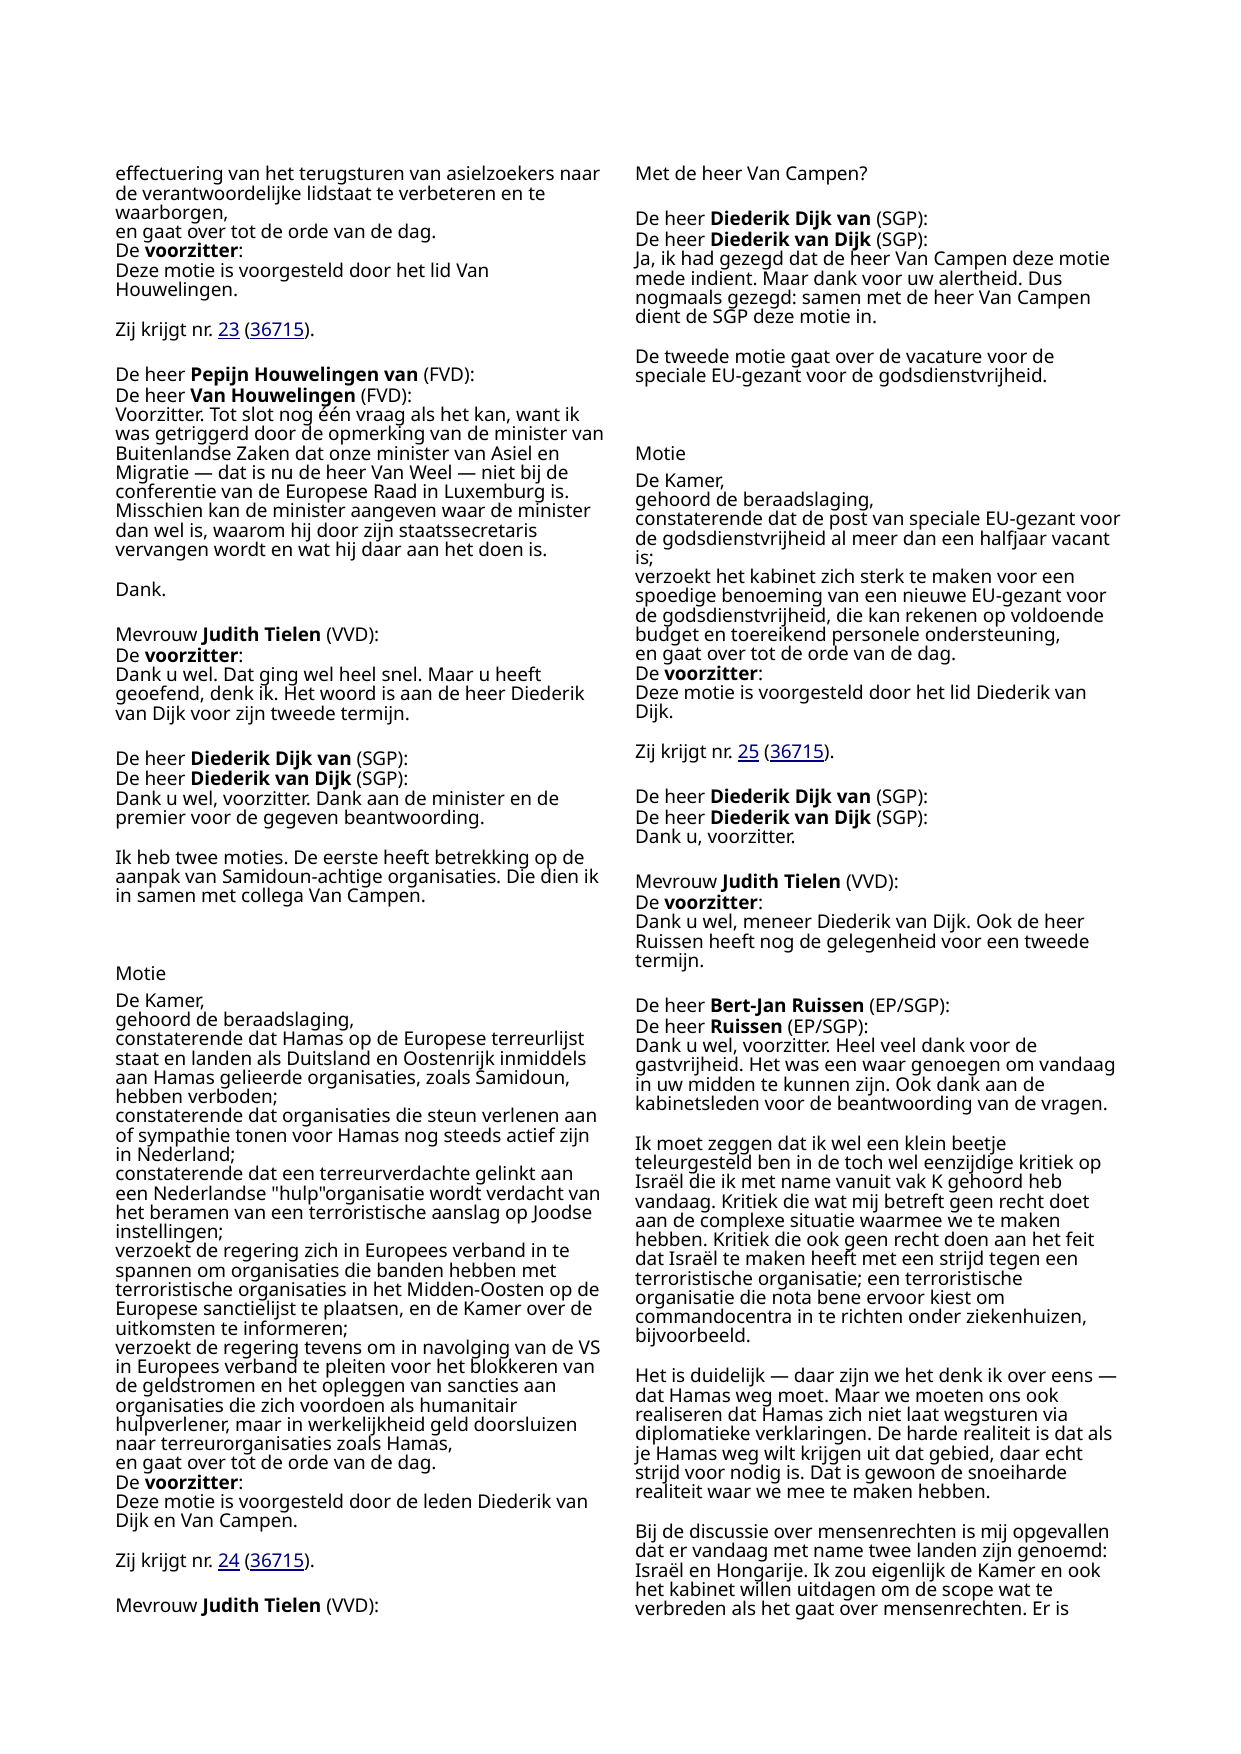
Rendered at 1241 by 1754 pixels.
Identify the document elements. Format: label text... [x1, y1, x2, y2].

text De heer Ruissen (EP/SGP): [635, 1018, 1125, 1037]
text Ik moet zeggen dat ik wel een klein beetje teleurgesteld ben in de toch wel eenzijdige kritiek op Israël die ik met name vanuit vak K gehoord heb vandaag. Kritiek die wat mij betreft geen recht doet aan de complexe situatie waarmee we te maken hebben. Kritiek die ook geen recht doen aan het feit dat Israël te maken heeft met een strijd tegen een terroristische organisatie; een terroristische organisatie die nota bene ervoor kiest om commandocentra in te richten onder ziekenhuizen, bijvoorbeeld. [635, 1135, 1125, 1347]
text De heer Diederik van Dijk (SGP): [635, 231, 1125, 250]
text Deze motie is voorgesteld door het lid Diederik van Dijk. [635, 684, 1125, 722]
text verzoekt de regering zich in Europees verband in te spannen om organisaties die banden hebben met terroristische organisaties in het Midden-Oosten op de Europese sanctielijst te plaatsen, en de Kamer over de uitkomsten te informeren; [115, 1242, 605, 1339]
text Dank u, voorzitter. [635, 828, 1125, 847]
text De voorzitter: [115, 242, 605, 262]
text De heer Bert-Jan Ruissen (EP/SGP): [635, 992, 1125, 1018]
text Het is duidelijk — daar zijn we het denk ik over eens — dat Hamas weg moet. Maar we moeten ons ook realiseren dat Hamas zich niet laat wegsturen via diplomatieke verklaringen. De harde realiteit is dat als je Hamas weg wilt krijgen uit dat gebied, daar echt strijd voor nodig is. Dat is gewoon de snoeiharde realiteit waar we mee te maken hebben. [635, 1367, 1125, 1502]
text en gaat over tot de orde van de dag. [115, 1454, 605, 1474]
text Dank u wel, voorzitter. Heel veel dank voor de gastvrijheid. Het was een waar genoegen om vandaag in uw midden te kunnen zijn. Ook dank aan de kabinetsleden voor de beantwoording van de vragen. [635, 1037, 1125, 1114]
text Dank u wel. Dat ging wel heel snel. Maar u heeft geoefend, denk ik. Het woord is aan de heer Diederik van Dijk voor zijn tweede termijn. [115, 666, 605, 724]
text Ja, ik had gezegd dat de heer Van Campen deze motie mede indient. Maar dank voor uw alertheid. Dus nogmaals gezegd: samen met de heer Van Campen dient de SGP deze motie in. [635, 250, 1125, 327]
text De tweede motie gaat over de vacature voor de speciale EU-gezant voor de godsdienstvrijheid. [635, 348, 1125, 387]
text De voorzitter: [635, 894, 1125, 913]
text Deze motie is voorgesteld door het lid Van Houwelingen. [115, 262, 605, 300]
text Mevrouw Judith Tielen (VVD): [635, 868, 1125, 894]
text verzoekt de regering tevens om in navolging van de VS in Europees verband te pleiten voor het blokkeren van de geldstromen en het opleggen van sancties aan organisaties die zich voordoen als humanitair hulpverlener, maar in werkelijkheid geld doorsluizen naar terreurorganisaties zoals Hamas, [115, 1339, 605, 1454]
text effectuering van het terugsturen van asielzoekers naar de verantwoordelijke lidstaat te verbeteren en te waarborgen, [115, 165, 605, 223]
text en gaat over tot de orde van de dag. [115, 223, 605, 242]
text De voorzitter: [115, 647, 605, 666]
text Voorzitter. Tot slot nog één vraag als het kan, want ik was getriggerd door de opmerking van de minister van Buitenlandse Zaken dat onze minister van Asiel en Migratie — dat is nu de heer Van Weel — niet bij de conferentie van de Europese Raad in Luxemburg is. Misschien kan de minister aangeven waar de minister dan wel is, waarom hij door zijn staatssecretaris vervangen wordt en wat hij daar aan het doen is. [115, 406, 605, 560]
text De heer Diederik van Dijk (SGP): [115, 770, 605, 790]
text Deze motie is voorgesteld door de leden Diederik van Dijk en Van Campen. [115, 1493, 605, 1531]
text gehoord de beraadslaging, [635, 491, 1125, 510]
text De voorzitter: [115, 1474, 605, 1493]
text Mevrouw Judith Tielen (VVD): [115, 1592, 605, 1618]
text De voorzitter: [635, 664, 1125, 684]
text constaterende dat organisaties die steun verlenen aan of sympathie tonen voor Hamas nog steeds actief zijn in Nederland; [115, 1107, 605, 1165]
text en gaat over tot de orde van de dag. [635, 645, 1125, 664]
text Ik heb twee moties. De eerste heeft betrekking op de aanpak van Samidoun-achtige organisaties. Die dien ik in samen met collega Van Campen. [115, 849, 605, 907]
text constaterende dat de post van speciale EU-gezant voor de godsdienstvrijheid al meer dan een halfjaar vacant is; [635, 510, 1125, 568]
text verzoekt het kabinet zich sterk te maken voor een spoedige benoeming van een nieuwe EU-gezant voor de godsdienstvrijheid, die kan rekenen op voldoende budget en toereikend personele ondersteuning, [635, 568, 1125, 645]
text gehoord de beraadslaging, [115, 1011, 605, 1030]
text Mevrouw Judith Tielen (VVD): [115, 621, 605, 647]
text De heer Pepijn Houwelingen van (FVD): [115, 361, 605, 387]
text Met de heer Van Campen? [635, 165, 1125, 184]
text Zij krijgt nr. 24 (36715). [115, 1552, 605, 1571]
text De heer Diederik van Dijk (SGP): [635, 809, 1125, 828]
text De heer Diederik Dijk van (SGP): [635, 783, 1125, 809]
text De Kamer, [635, 472, 1125, 491]
text Motie [115, 960, 605, 986]
text Motie [635, 440, 1125, 466]
text De heer Diederik Dijk van (SGP): [115, 745, 605, 770]
text constaterende dat Hamas op de Europese terreurlijst staat en landen als Duitsland en Oostenrijk inmiddels aan Hamas gelieerde organisaties, zoals Samidoun, hebben verboden; [115, 1030, 605, 1107]
text Zij krijgt nr. 23 (36715). [115, 321, 605, 340]
text De heer Van Houwelingen (FVD): [115, 387, 605, 406]
text Dank u wel, meneer Diederik van Dijk. Ook de heer Ruissen heeft nog de gelegenheid voor een tweede termijn. [635, 913, 1125, 971]
text De heer Diederik Dijk van (SGP): [635, 205, 1125, 231]
text Bij de discussie over mensenrechten is mij opgevallen dat er vandaag met name twee landen zijn genoemd: Israël en Hongarije. Ik zou eigenlijk de Kamer en ook het kabinet willen uitdagen om de scope wat te verbreden als het gaat over mensenrechten. Er is [635, 1523, 1125, 1619]
text Dank u wel, voorzitter. Dank aan de minister en de premier voor de gegeven beantwoording. [115, 790, 605, 828]
text De Kamer, [115, 992, 605, 1011]
text Zij krijgt nr. 25 (36715). [635, 743, 1125, 762]
text constaterende dat een terreurverdachte gelinkt aan een Nederlandse "hulp"organisatie wordt verdacht van het beramen van een terroristische aanslag op Joodse instellingen; [115, 1165, 605, 1242]
text Dank. [115, 581, 605, 600]
